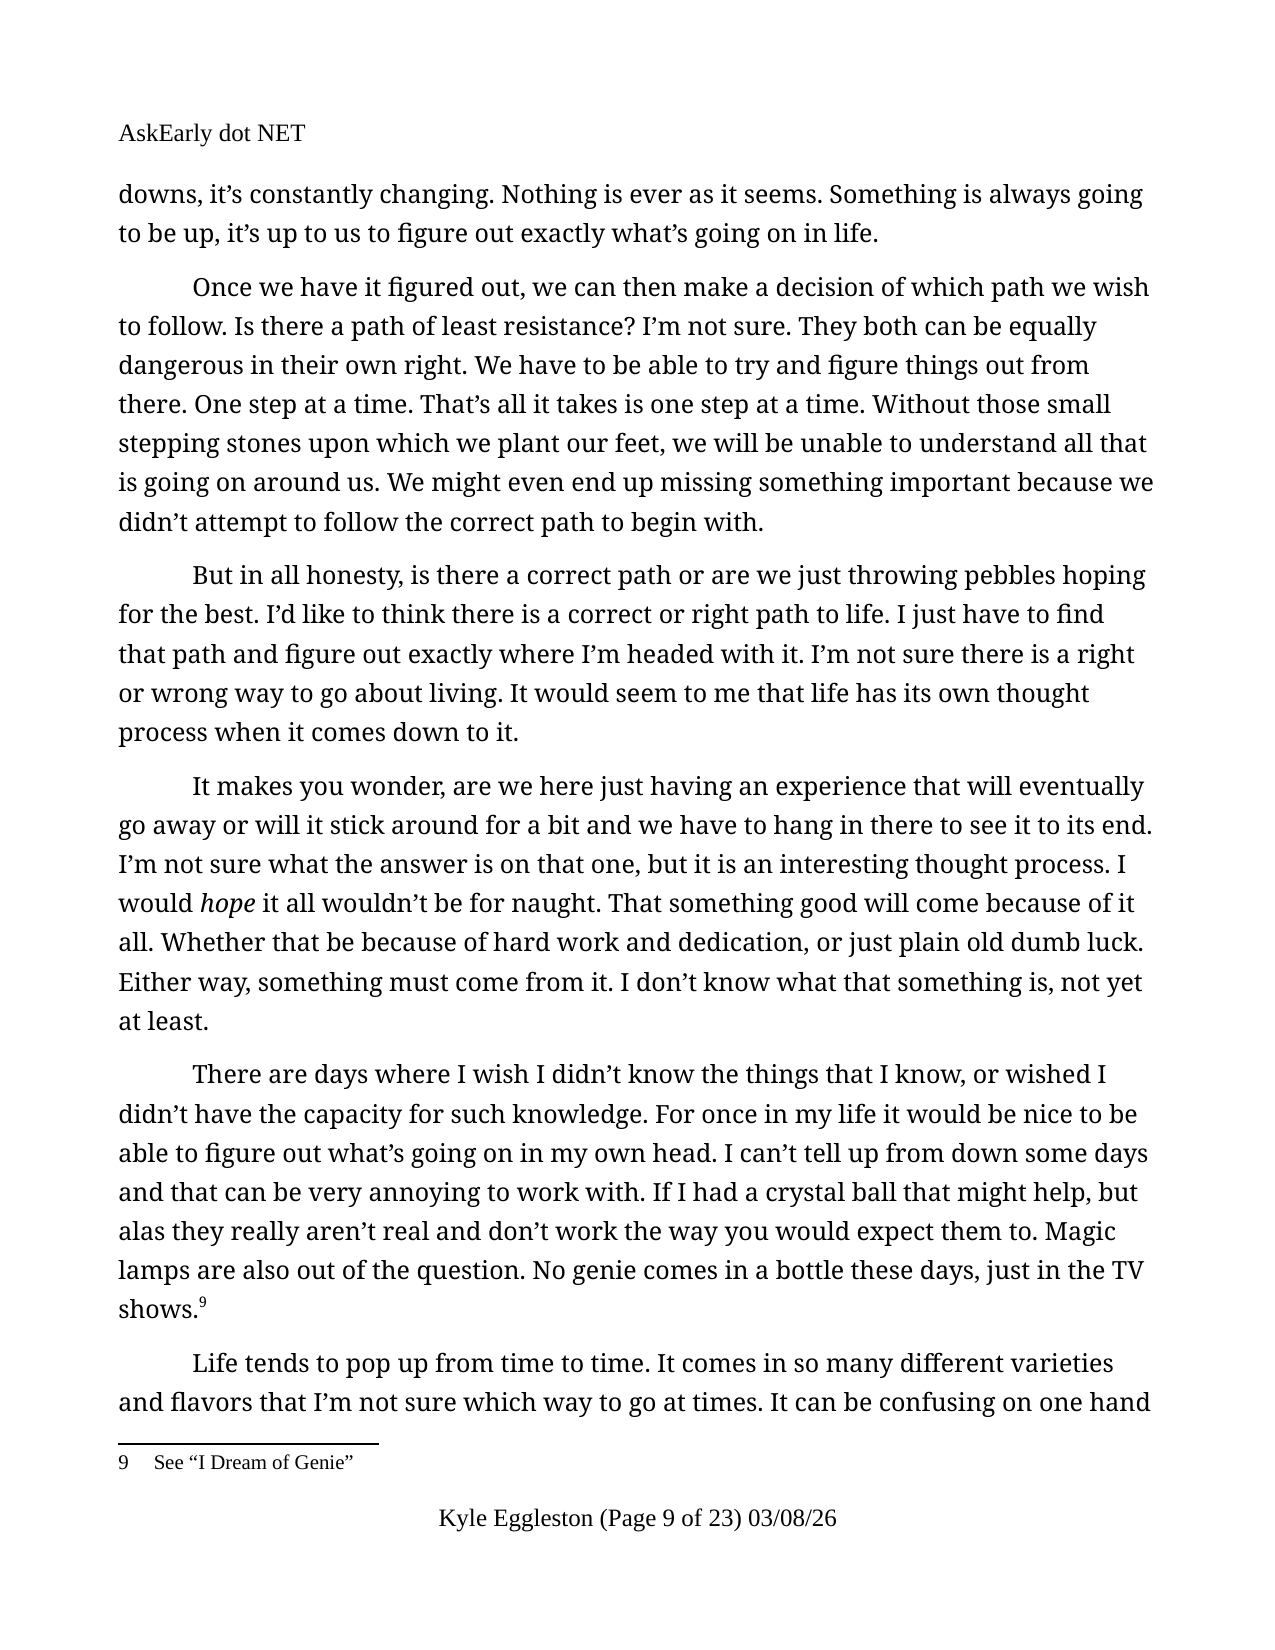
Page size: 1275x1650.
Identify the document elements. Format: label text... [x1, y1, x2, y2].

text Life tends to pop up from time to time. It comes in so many different varieties and flavors that I’m not sure which way to go at times. It can be confusing on one hand [118, 1346, 1157, 1419]
text But in all honesty, is there a correct path or are we just throwing pebbles hoping for the best. I’d like to think there is a correct or right path to life. I just have to find that path and figure out exactly where I’m headed with it. I’m not sure there is a right or wrong way to go about living. It would seem to me that life has its own thought process when it comes down to it. [118, 558, 1157, 749]
text It makes you wonder, are we here just having an experience that will eventually go away or will it stick around for a bit and we have to hang in there to see it to its end. I’m not sure what the answer is on that one, but it is an interesting thought process. I would hope it all wouldn’t be for naught. That something good will come because of it all. Whether that be because of hard work and dedication, or just plain old dumb luck. Either way, something must come from it. I don’t know what that something is, not yet at least. [118, 768, 1157, 1037]
text There are days where I wish I didn’t know the things that I know, or wished I didn’t have the capacity for such knowledge. For once in my life it would be nice to be able to figure out what’s going on in my own head. I can’t tell up from down some days and that can be very annoying to work with. If I had a crystal ball that might help, but alas they really aren’t real and don’t work the way you would expect them to. Magic lamps are also out of the question. No genie comes in a bottle these days, just in the TV shows. [118, 1057, 1157, 1326]
text Once we have it figured out, we can then make a decision of which path we wish to follow. Is there a path of least resistance? I’m not sure. They both can be equally dangerous in their own right. We have to be able to try and figure things out from there. One step at a time. That’s all it takes is one step at a time. Without those small stepping stones upon which we plant our feet, we will be unable to understand all that is going on around us. We might even end up missing something important because we didn’t attempt to follow the correct path to begin with. [118, 269, 1157, 538]
text See “I Dream of Genie” [118, 1449, 1157, 1474]
text downs, it’s constantly changing. Nothing is ever as it seems. Something is always going to be up, it’s up to us to figure out exactly what’s going on in life. [118, 176, 1157, 249]
